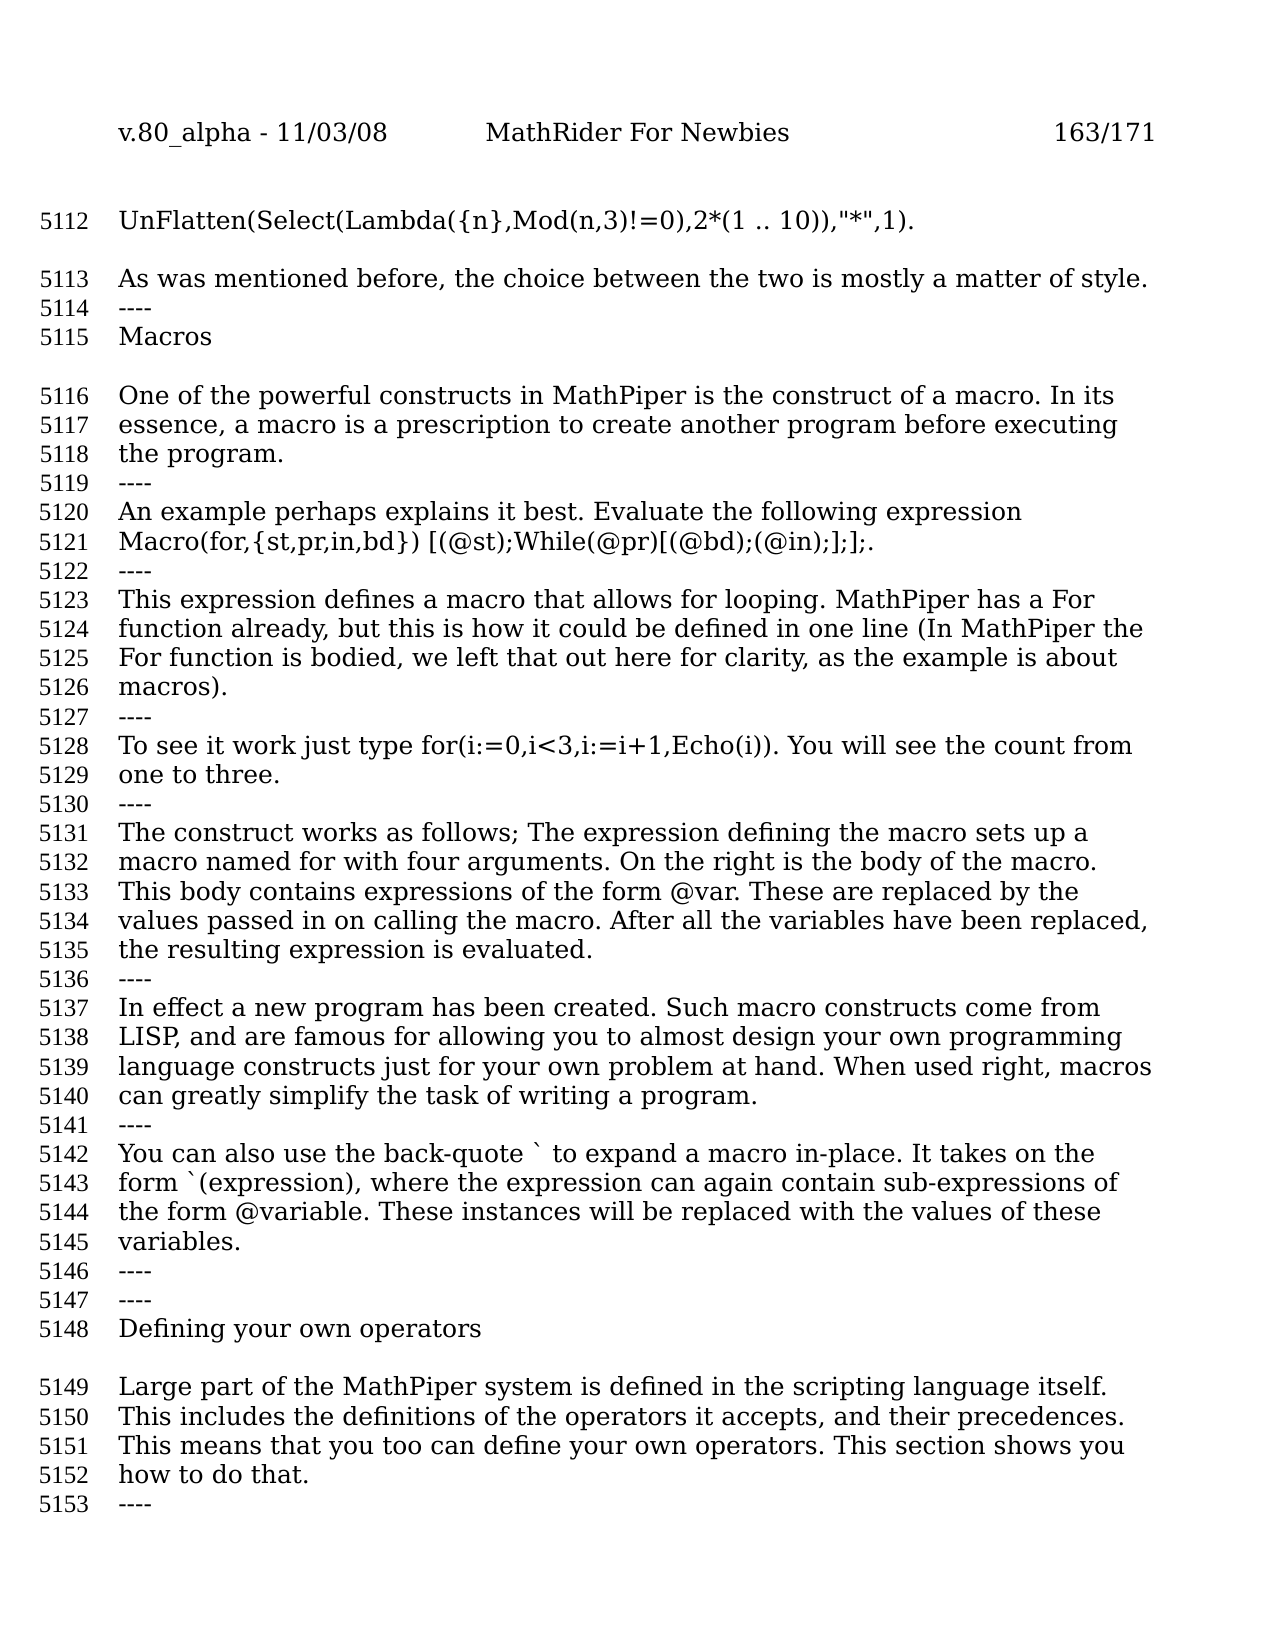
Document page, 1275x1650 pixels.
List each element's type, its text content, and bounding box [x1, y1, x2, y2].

text This expression defines a macro that allows for looping. MathPiper has a For function already, but this is how it could be defined in one line (In MathPiper the For function is bodied, we left that out here for clarity, as the example is about macros). [118, 585, 1157, 702]
text ---- [118, 964, 1157, 993]
text As was mentioned before, the choice between the two is mostly a matter of style. [118, 264, 1157, 293]
text You can also use the back-quote ` to expand a macro in-place. It takes on the form `(expression), where the expression can again contain sub-expressions of the form @variable. These instances will be replaced with the values of these variables. [118, 1139, 1157, 1256]
text ---- [118, 789, 1157, 818]
text ---- [118, 293, 1157, 323]
text Defining your own operators [118, 1314, 1157, 1343]
text In effect a new program has been created. Such macro constructs come from LISP, and are famous for allowing you to almost design your own programming language constructs just for your own problem at hand. When used right, macros can greatly simplify the task of writing a program. [118, 993, 1157, 1110]
text ---- [118, 1285, 1157, 1314]
text UnFlatten(Select(Lambda({n},Mod(n,3)!=0),2*(1 .. 10)),"*",1). [118, 206, 1157, 235]
text Large part of the MathPiper system is defined in the scripting language itself. This includes the definitions of the operators it accepts, and their precedences. This means that you too can define your own operators. This section shows you how to do that. [118, 1373, 1157, 1489]
text ---- [118, 556, 1157, 585]
text ---- [118, 1489, 1157, 1518]
text ---- [118, 1110, 1157, 1139]
text ---- [118, 468, 1157, 498]
text One of the powerful constructs in MathPiper is the construct of a macro. In its essence, a macro is a prescription to create another program before executing the program. [118, 381, 1157, 468]
text An example perhaps explains it best. Evaluate the following expression Macro(for,{st,pr,in,bd}) [(@st);While(@pr)[(@bd);(@in);];];. [118, 498, 1157, 556]
text ---- [118, 1256, 1157, 1285]
text To see it work just type for(i:=0,i<3,i:=i+1,Echo(i)). You will see the count from one to three. [118, 731, 1157, 789]
text ---- [118, 702, 1157, 731]
text Macros [118, 323, 1157, 352]
text The construct works as follows; The expression defining the macro sets up a macro named for with four arguments. On the right is the body of the macro. This body contains expressions of the form @var. These are replaced by the values passed in on calling the macro. After all the variables have been replaced, the resulting expression is evaluated. [118, 818, 1157, 964]
